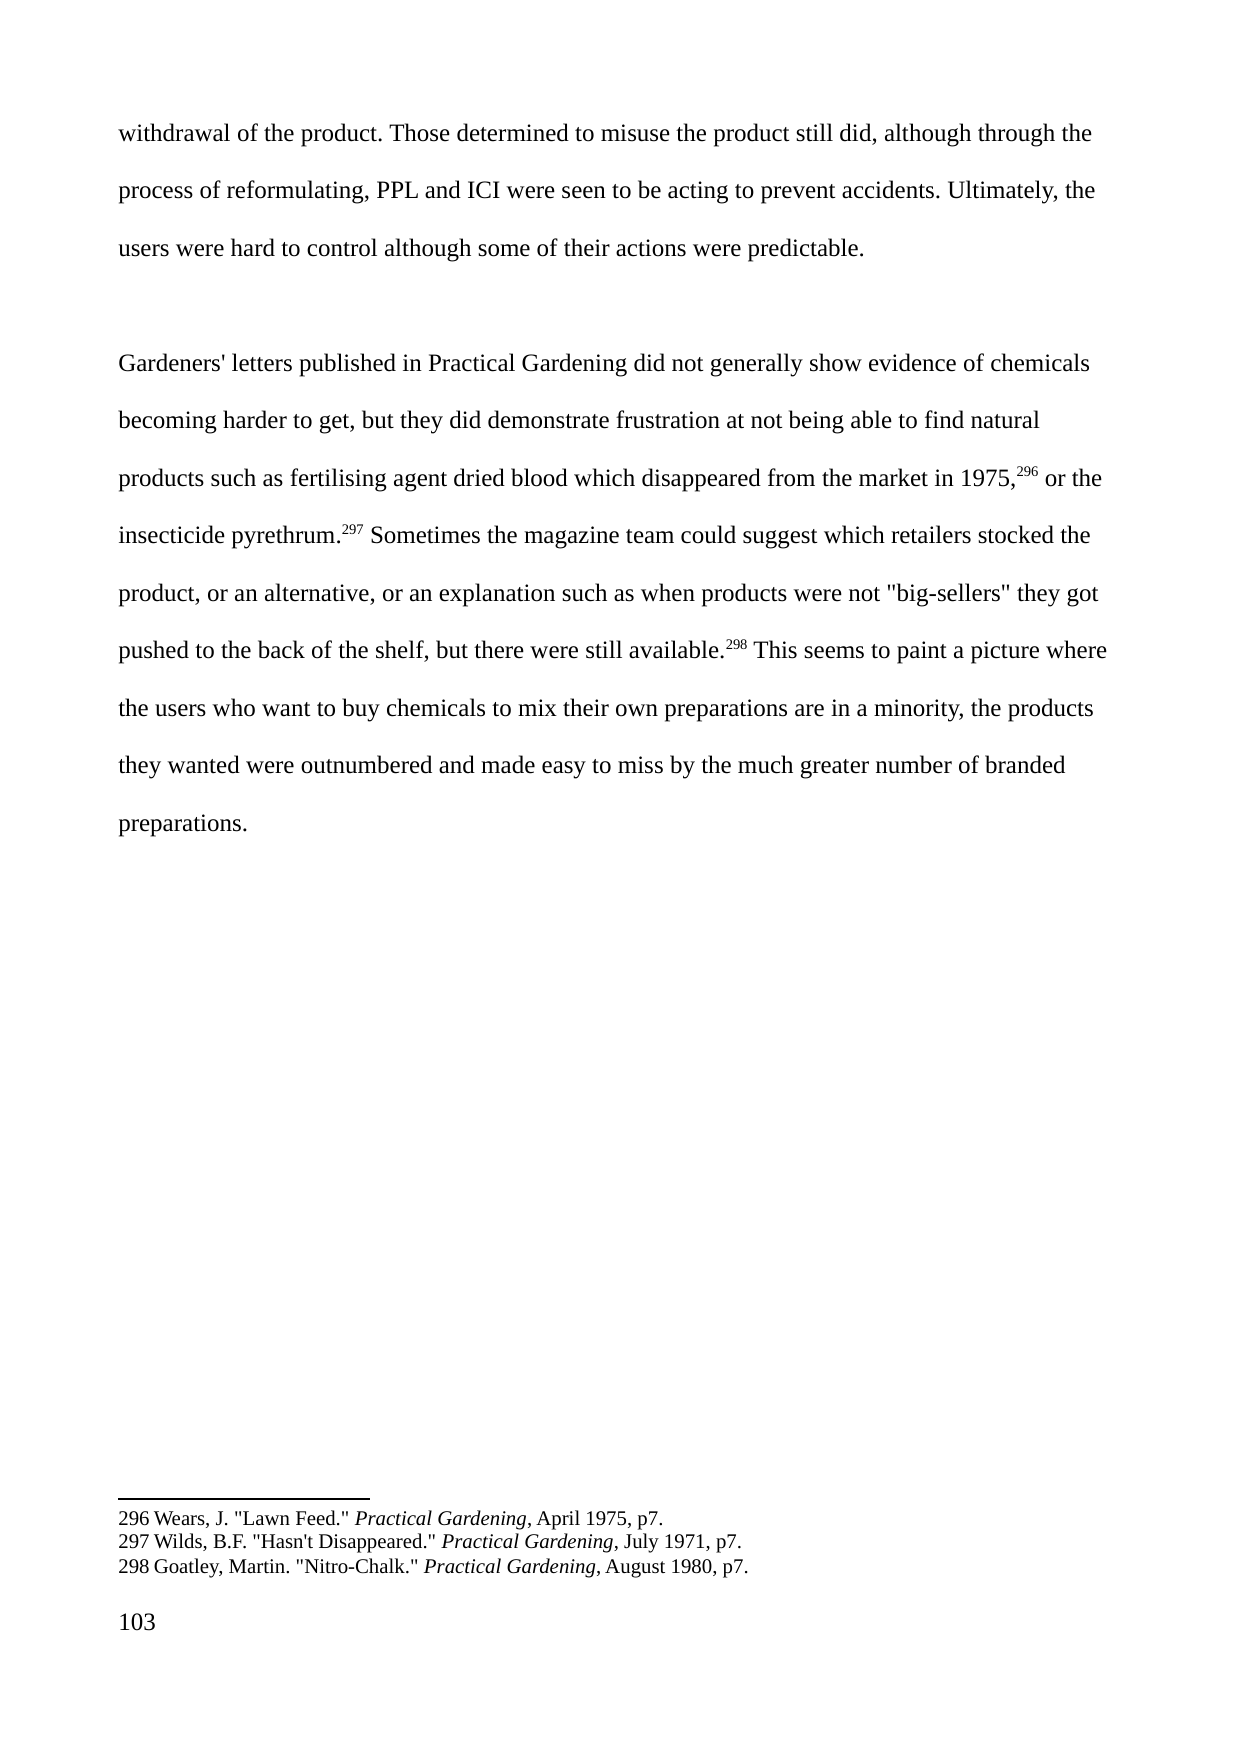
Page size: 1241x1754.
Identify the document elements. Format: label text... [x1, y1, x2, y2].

text Gardeners' letters published in Practical Gardening did not generally show evidence of chemicals becoming harder to get, but they did demonstrate frustration at not being able to find natural products such as fertilising agent dried blood which disappeared from the market in 1975, or the insecticide pyrethrum. Sometimes the magazine team could suggest which retailers stocked the product, or an alternative, or an explanation such as when products were not "big-sellers" they got pushed to the back of the shelf, but there were still available. This seems to paint a picture where the users who want to buy chemicals to mix their own preparations are in a minority, the products they wanted were outnumbered and made easy to miss by the much greater number of branded preparations. [118, 348, 1122, 837]
text withdrawal of the product. Those determined to misuse the product still did, although through the process of reformulating, PPL and ICI were seen to be acting to prevent accidents. Ultimately, the users were hard to control although some of their actions were predictable. [118, 118, 1122, 262]
text Wears, J. "Lawn Feed." Practical Gardening, April 1975, p7. [118, 1505, 1122, 1529]
text Goatley, Martin. "Nitro-Chalk." Practical Gardening, August 1980, p7. [118, 1553, 1122, 1578]
text Wilds, B.F. "Hasn't Disappeared." Practical Gardening, July 1971, p7. [118, 1529, 1122, 1553]
